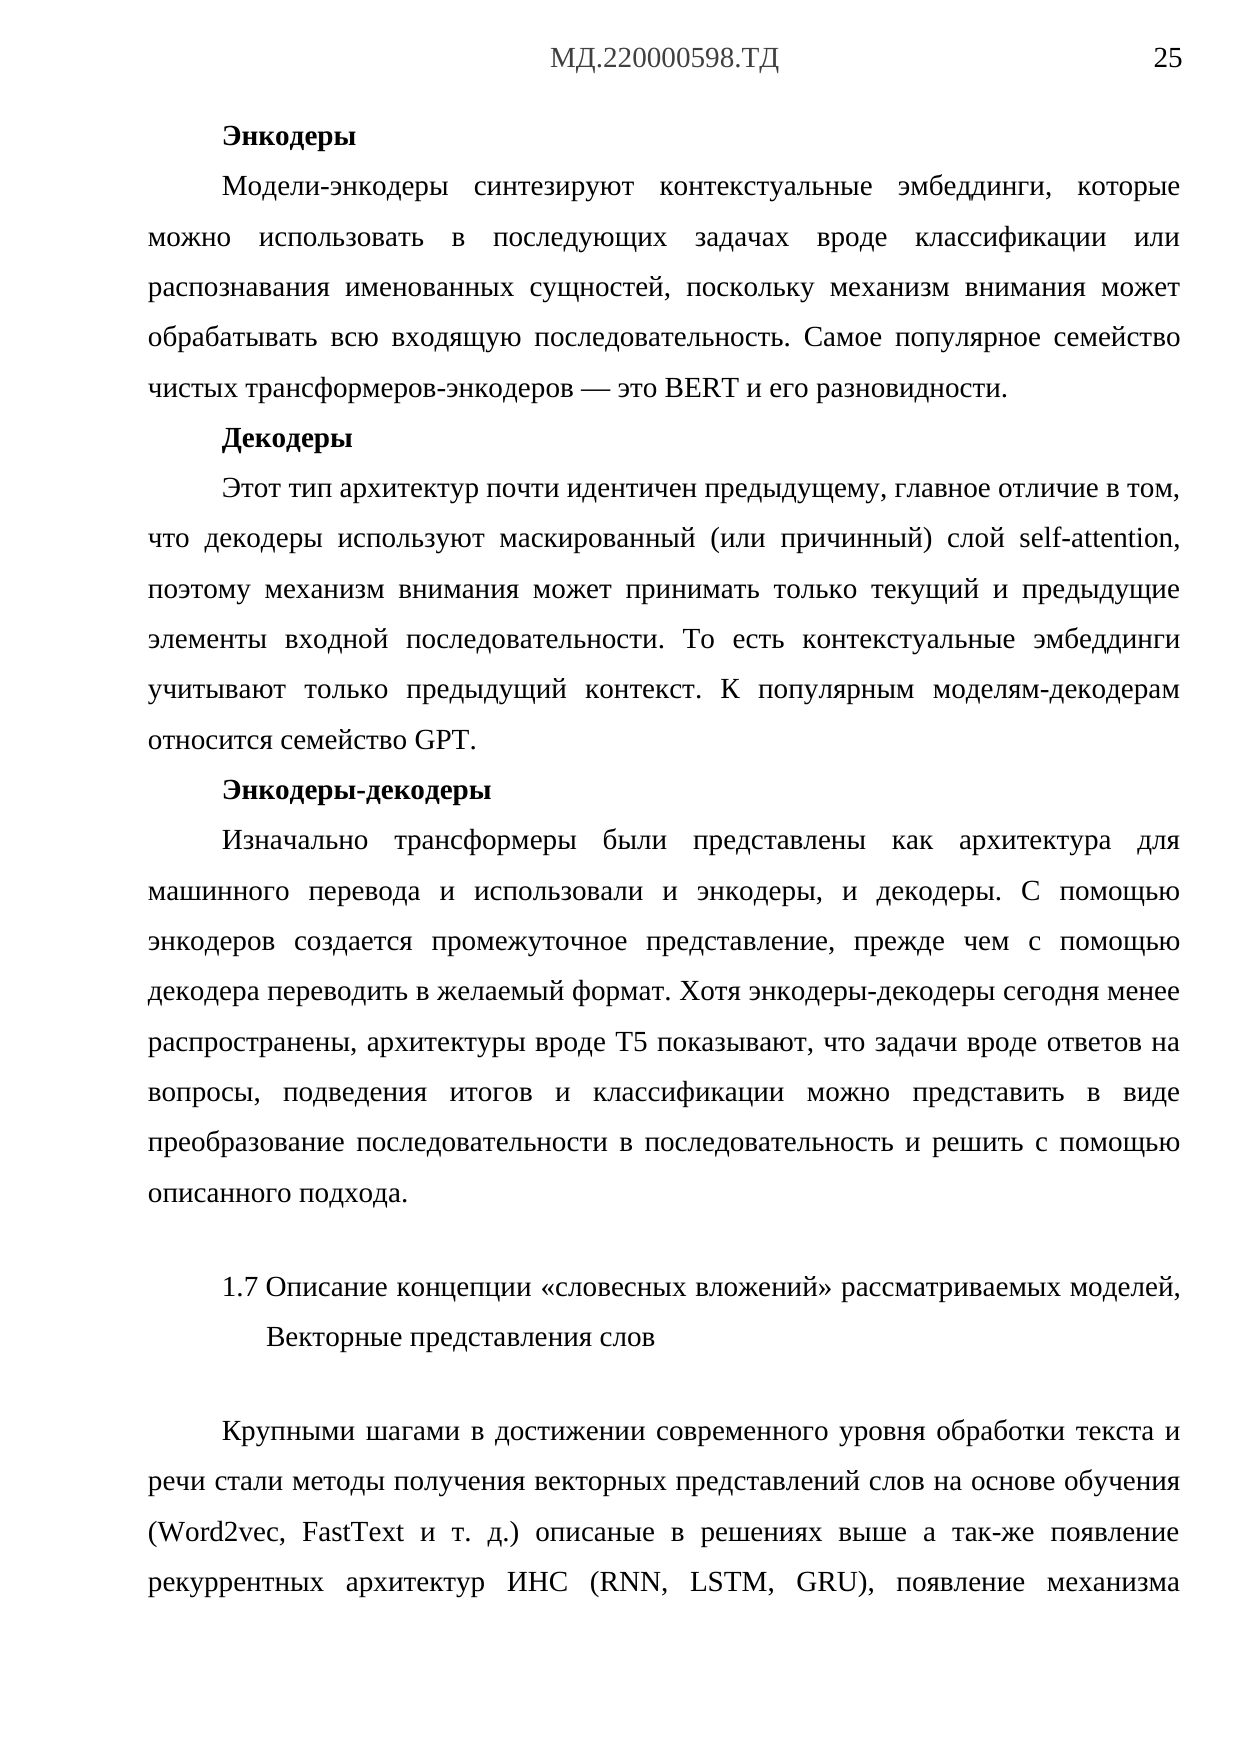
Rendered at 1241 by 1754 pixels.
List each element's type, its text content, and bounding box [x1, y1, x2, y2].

text Изначально трансформеры были представлены как архитектура для машинного перевода и использовали и энкодеры, и декодеры. С помощью энкодеров создается промежуточное представление, прежде чем с помощью декодера переводить в желаемый формат. Хотя энкодеры-декодеры сегодня менее распространены, архитектуры вроде T5 показывают, что задачи вроде ответов на вопросы, подведения итогов и классификации можно представить в виде преобразование последовательности в последовательность и решить с помощью описанного подхода. [148, 822, 1181, 1208]
text Энкодеры-декодеры [148, 772, 1181, 806]
text Модели-энкодеры синтезируют контекстуальные эмбеддинги, которые можно использовать в последующих задачах вроде классификации или распознавания именованных сущностей, поскольку механизм внимания может обрабатывать всю входящую последовательность. Самое популярное семейство чистых трансформеров-энкодеров — это BERT и его разновидности. [148, 168, 1181, 403]
text Крупными шагами в достижении современного уровня обработки текста и речи стали методы получения векторных представлений слов на основе обучения (Word2vec, FastText и т. д.) описаные в решениях выше а так-же появление рекуррентных архитектур ИНС (RNN, LSTM, GRU), появление механизма [148, 1413, 1181, 1598]
text Декодеры [148, 420, 1181, 453]
text Энкодеры [148, 118, 1181, 152]
subtitle Описание концепции «словесных вложений» рассматриваемых моделей, Векторные представления слов [222, 1269, 1181, 1353]
text Этот тип архитектур почти идентичен предыдущему, главное отличие в том, что декодеры используют маскированный (или причинный) слой self-attention, поэтому механизм внимания может принимать только текущий и предыдущие элементы входной последовательности. То есть контекстуальные эмбеддинги учитывают только предыдущий контекст. К популярным моделям-декодерам относится семейство GPT. [148, 470, 1181, 755]
